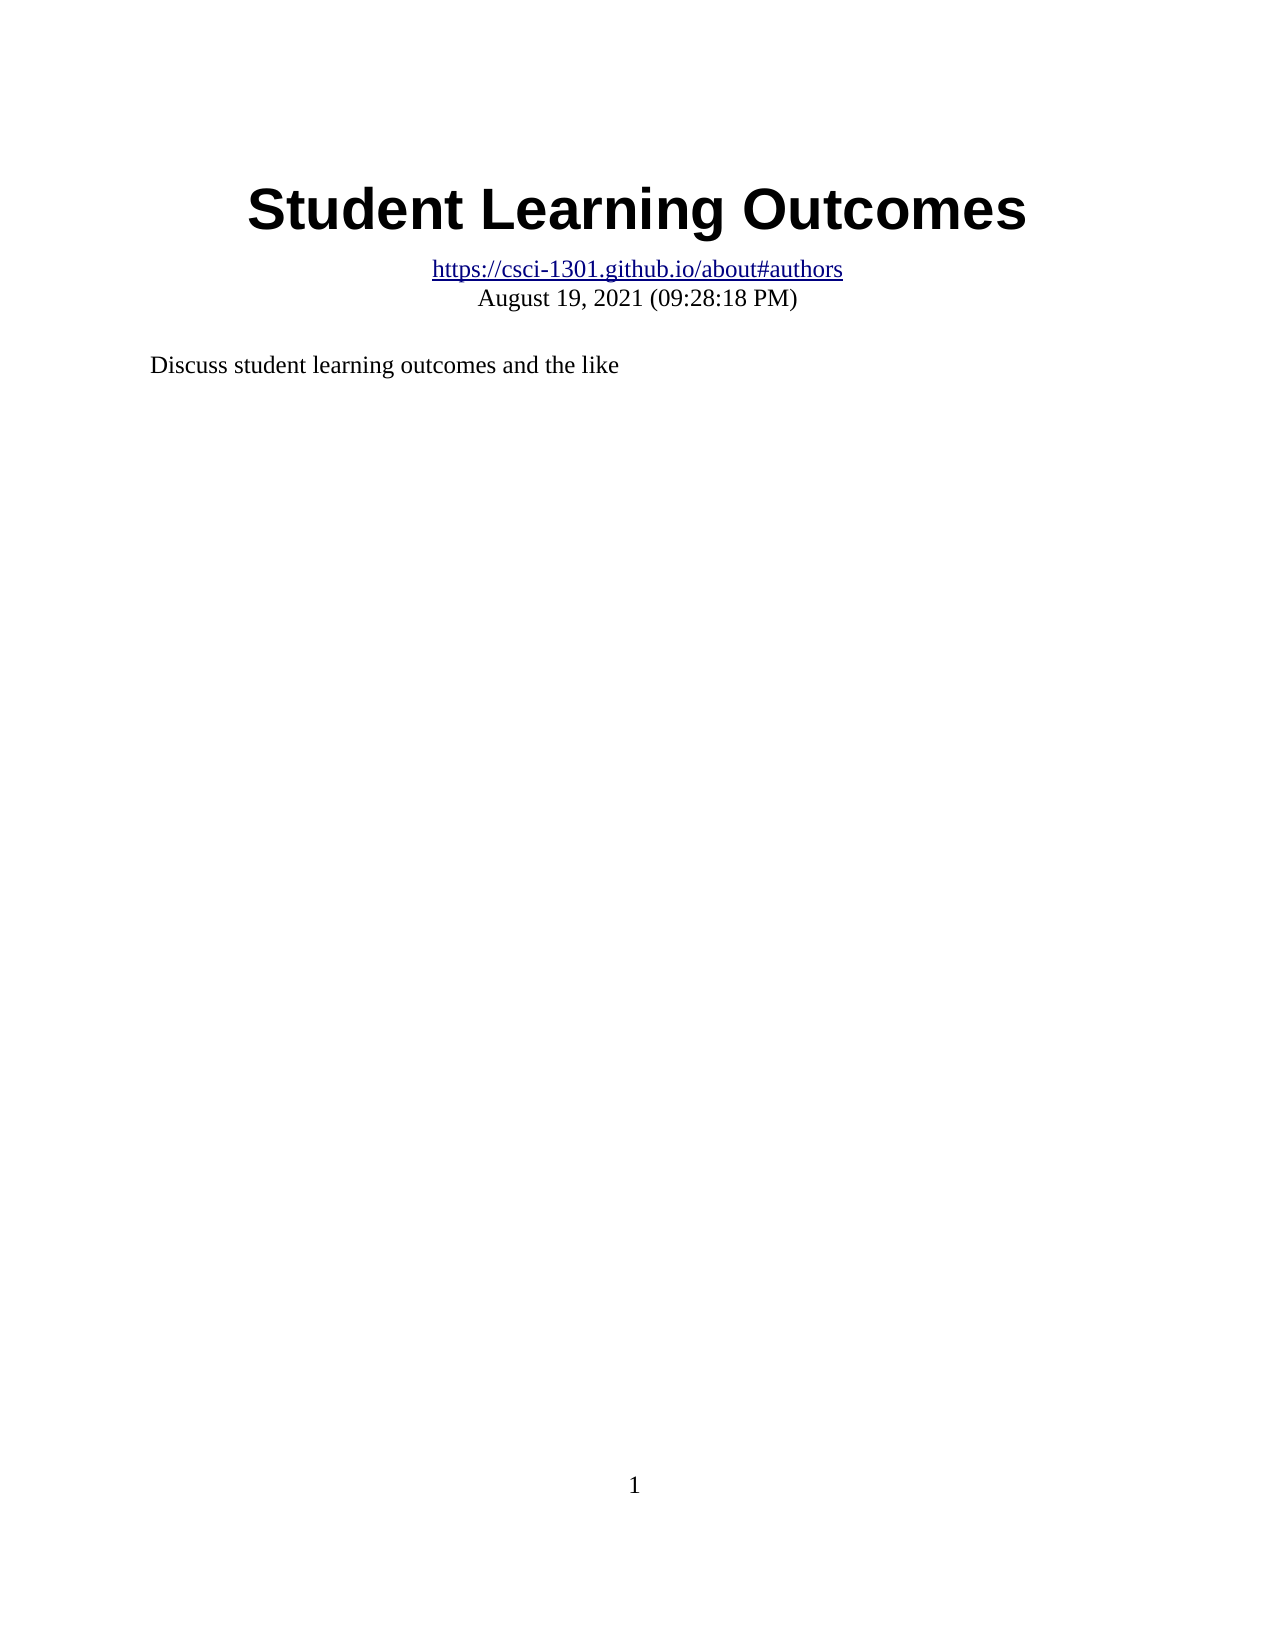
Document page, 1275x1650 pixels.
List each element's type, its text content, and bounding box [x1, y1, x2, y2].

text August 19, 2021 (09:28:18 PM) [150, 283, 1125, 312]
text https://csci-1301.github.io/about#authors [150, 254, 1125, 283]
title Student Learning Outcomes [150, 175, 1125, 242]
text Discuss student learning outcomes and the like [150, 350, 1125, 378]
